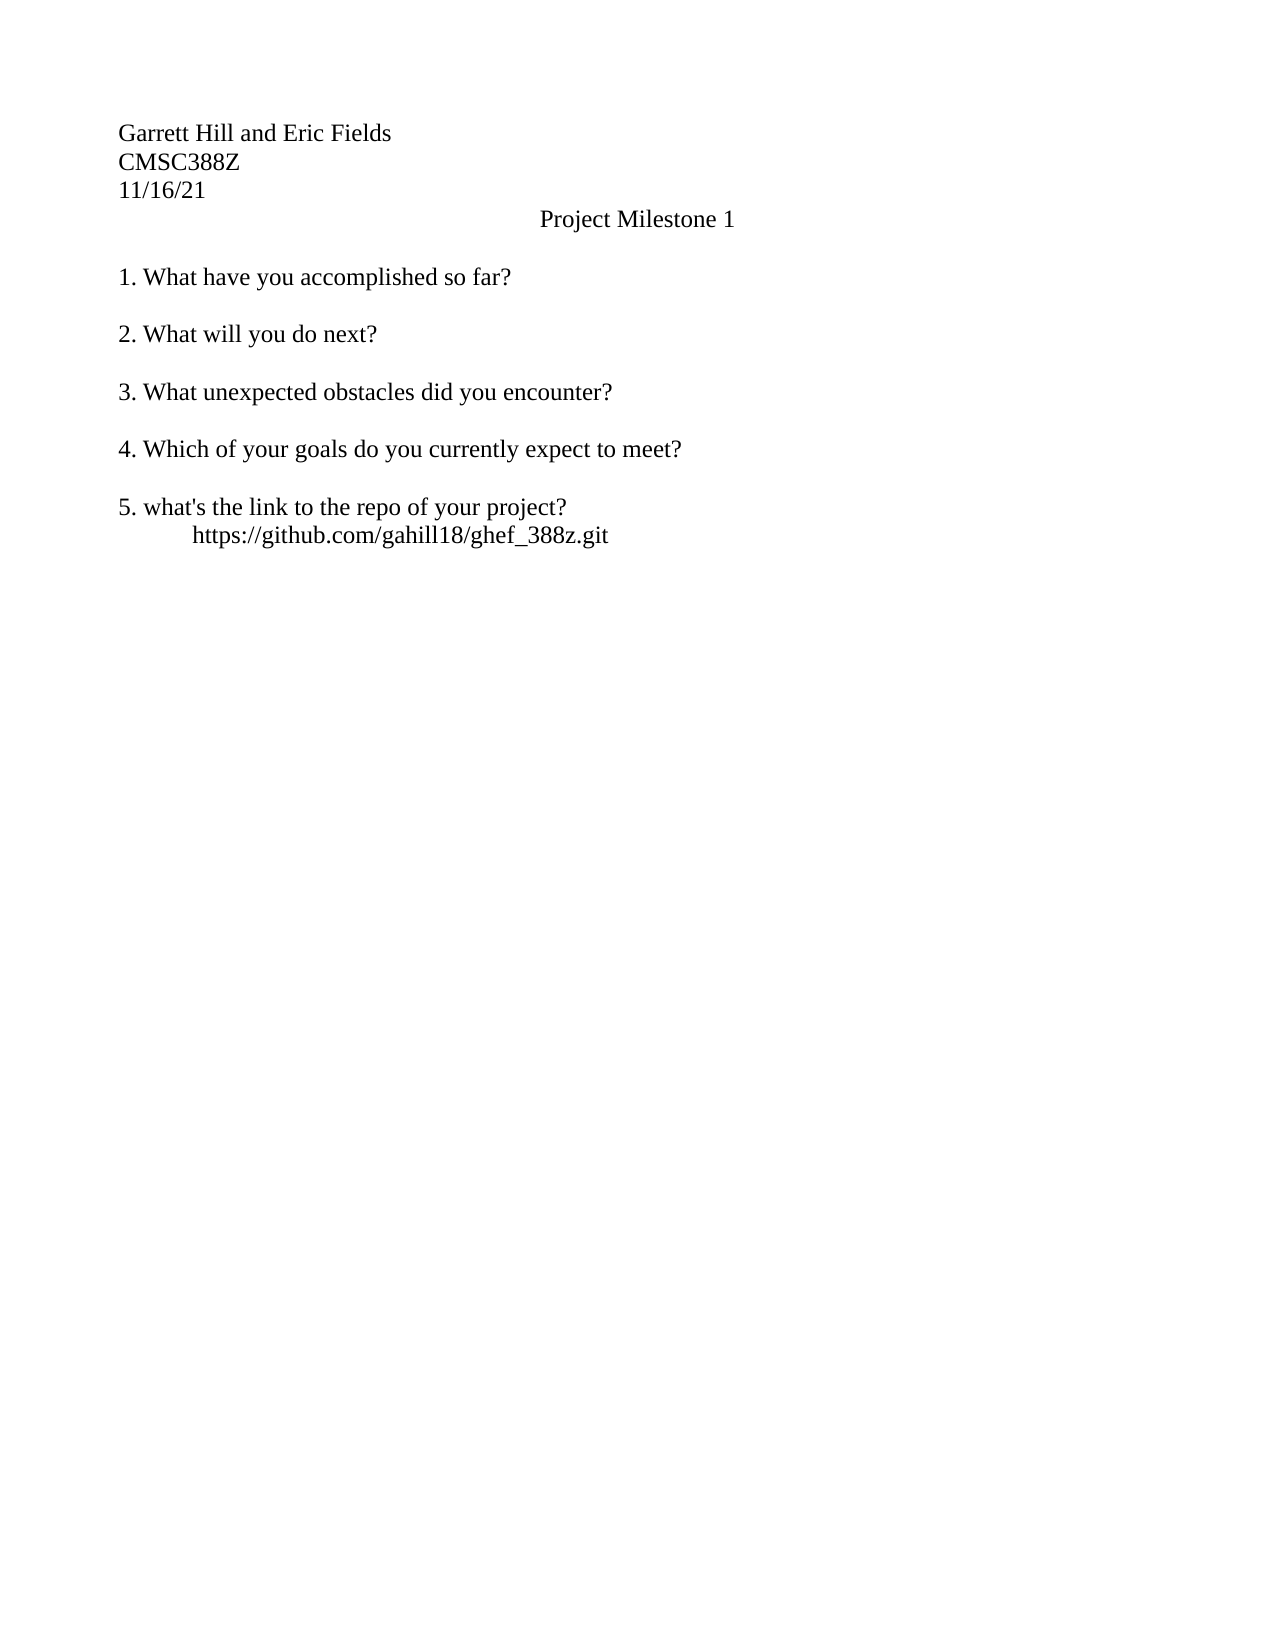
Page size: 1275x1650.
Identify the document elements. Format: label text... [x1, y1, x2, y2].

text Garrett Hill and Eric Fields [118, 118, 1157, 147]
text Project Milestone 1 [118, 204, 1157, 233]
text 1. What have you accomplished so far? [118, 262, 1157, 291]
text CMSC388Z [118, 147, 1157, 176]
text 4. Which of your goals do you currently expect to meet? [118, 406, 1157, 463]
text 5. what's the link to the repo of your project? [118, 463, 1157, 521]
text 2. What will you do next? [118, 291, 1157, 348]
text https://github.com/gahill18/ghef_388z.git [118, 521, 1157, 549]
text 3. What unexpected obstacles did you encounter? [118, 348, 1157, 406]
text 11/16/21 [118, 176, 1157, 204]
